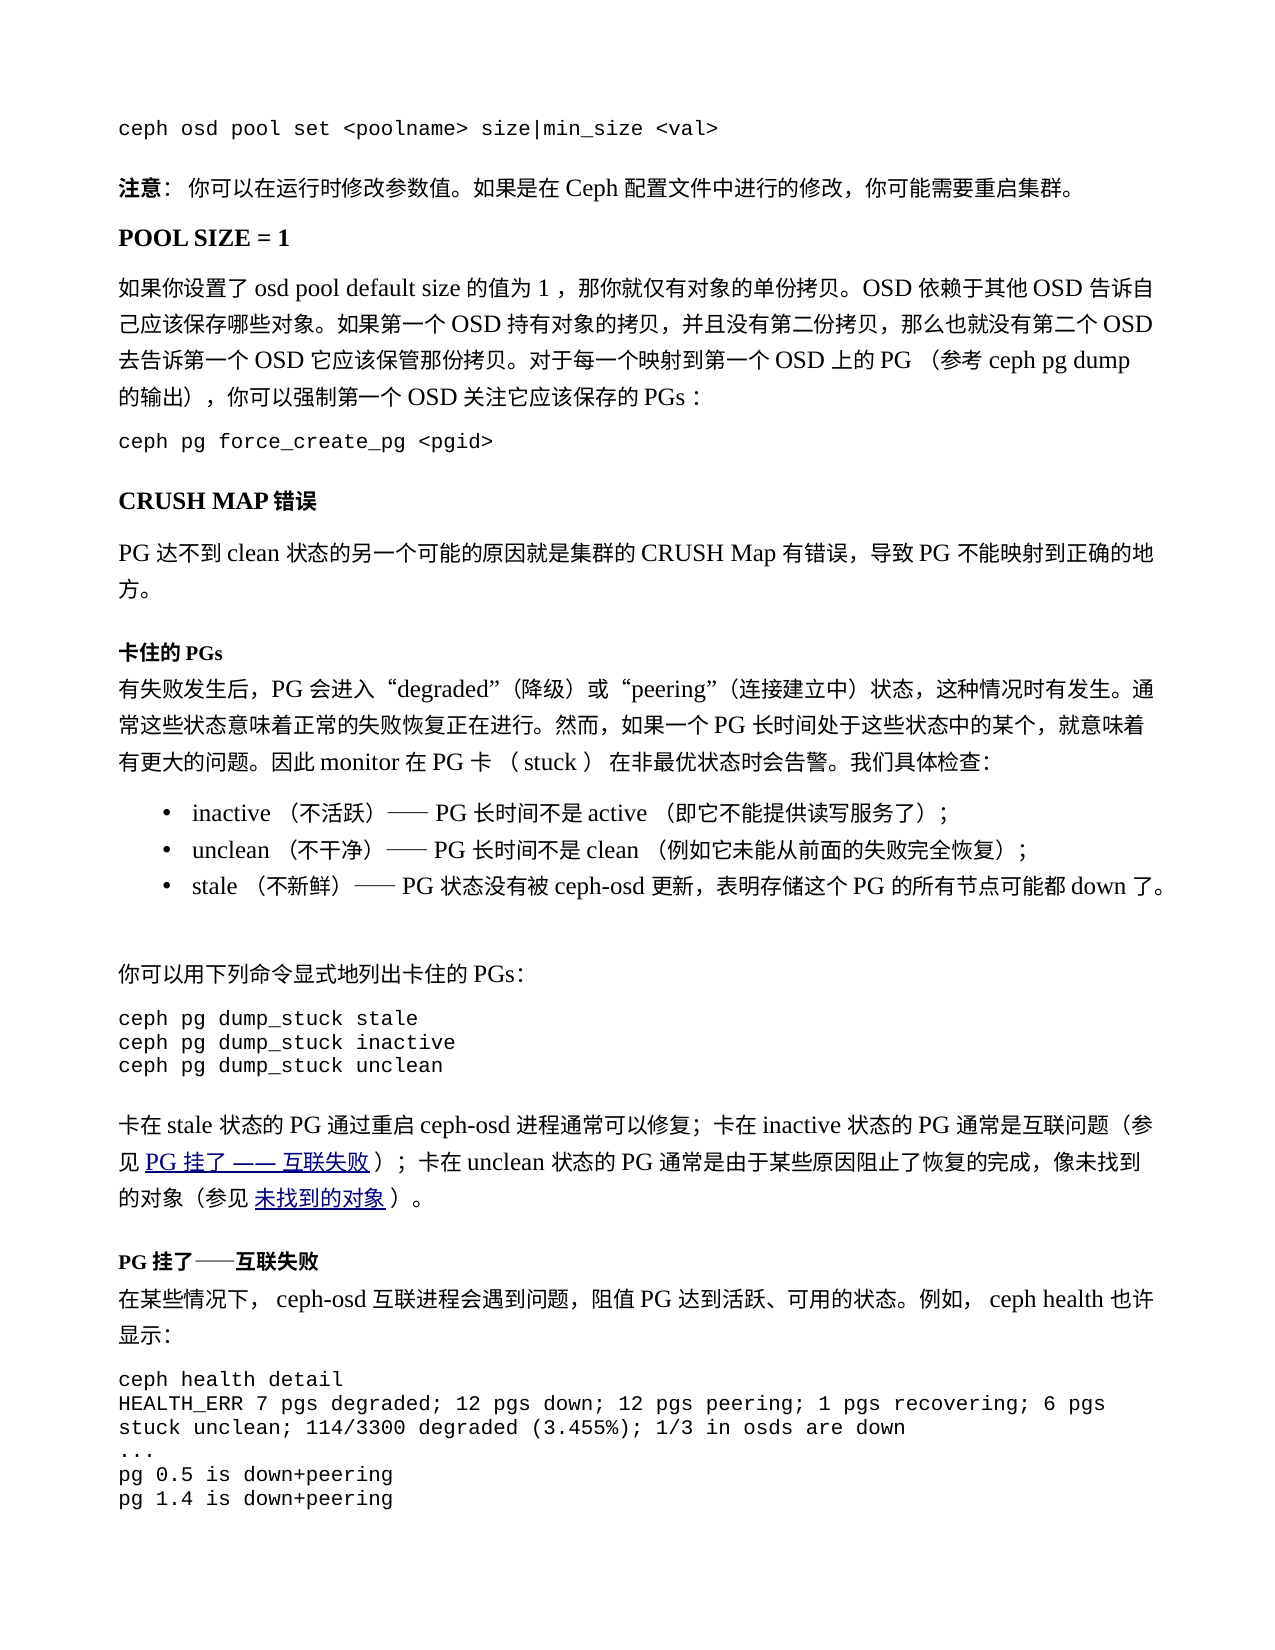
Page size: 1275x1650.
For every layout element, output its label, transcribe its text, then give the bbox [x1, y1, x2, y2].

text ceph health detail [118, 1369, 1157, 1393]
text ceph pg dump_stuck unclean [118, 1055, 1157, 1079]
text POOL SIZE = 1 [118, 223, 1157, 251]
text ... [118, 1440, 1157, 1464]
text 有失败发生后，PG 会进入“degraded”（降级）或“peering”（连接建立中）状态，这种情况时有发生。通常这些状态意味着正常的失败恢复正在进行。然而，如果一个 PG 长时间处于这些状态中的某个，就意味着有更大的问题。因此 monitor 在 PG 卡 （ stuck ） 在非最优状态时会告警。我们具体检查： [118, 672, 1157, 777]
text pg 0.5 is down+peering [118, 1464, 1157, 1488]
text CRUSH MAP 错误 [118, 484, 1157, 516]
subtitle PG 挂了——互联失败 [118, 1245, 1157, 1275]
text pg 1.4 is down+peering [118, 1488, 1157, 1511]
list stale （不新鲜）—— PG 状态没有被 ceph-osd 更新，表明存储这个 PG 的所有节点可能都 down 了。 [162, 869, 1157, 937]
list unclean （不干净）—— PG 长时间不是 clean （例如它未能从前面的失败完全恢复）； [162, 833, 1157, 864]
text 卡在 stale 状态的 PG 通过重启 ceph-osd 进程通常可以修复；卡在 inactive 状态的 PG 通常是互联问题（参见 PG 挂了 —— 互联失败 ）；卡在 unclean 状态的 PG 通常是由于某些原因阻止了恢复的完成，像未找到的对象（参见 未找到的对象 ）。 [118, 1108, 1157, 1213]
text HEALTH_ERR 7 pgs degraded; 12 pgs down; 12 pgs peering; 1 pgs recovering; 6 pgs stuck unclean; 114/3300 degraded (3.455%); 1/3 in osds are down [118, 1393, 1157, 1440]
subtitle 卡住的 PGs [118, 636, 1157, 666]
text ceph pg force_create_pg <pgid> [118, 431, 1157, 455]
text 你可以用下列命令显式地列出卡住的 PGs： [118, 957, 1157, 988]
text 注意： 你可以在运行时修改参数值。如果是在 Ceph 配置文件中进行的修改，你可能需要重启集群。 [118, 171, 1157, 203]
text 如果你设置了 osd pool default size 的值为 1 ，那你就仅有对象的单份拷贝。OSD 依赖于其他 OSD 告诉自己应该保存哪些对象。如果第一个 OSD 持有对象的拷贝，并且没有第二份拷贝，那么也就没有第二个 OSD 去告诉第一个 OSD 它应该保管那份拷贝。对于每一个映射到第一个 OSD 上的 PG （参考 ceph pg dump 的输出），你可以强制第一个 OSD 关注它应该保存的 PGs ： [118, 271, 1157, 411]
text 在某些情况下， ceph-osd 互联进程会遇到问题，阻值 PG 达到活跃、可用的状态。例如， ceph health 也许显示： [118, 1282, 1157, 1350]
text ceph pg dump_stuck stale [118, 1008, 1157, 1032]
list inactive （不活跃）—— PG 长时间不是 active （即它不能提供读写服务了）； [162, 796, 1157, 828]
text PG 达不到 clean 状态的另一个可能的原因就是集群的 CRUSH Map 有错误，导致 PG 不能映射到正确的地方。 [118, 536, 1157, 603]
text ceph pg dump_stuck inactive [118, 1032, 1157, 1055]
text ceph osd pool set <poolname> size|min_size <val> [118, 118, 1157, 142]
